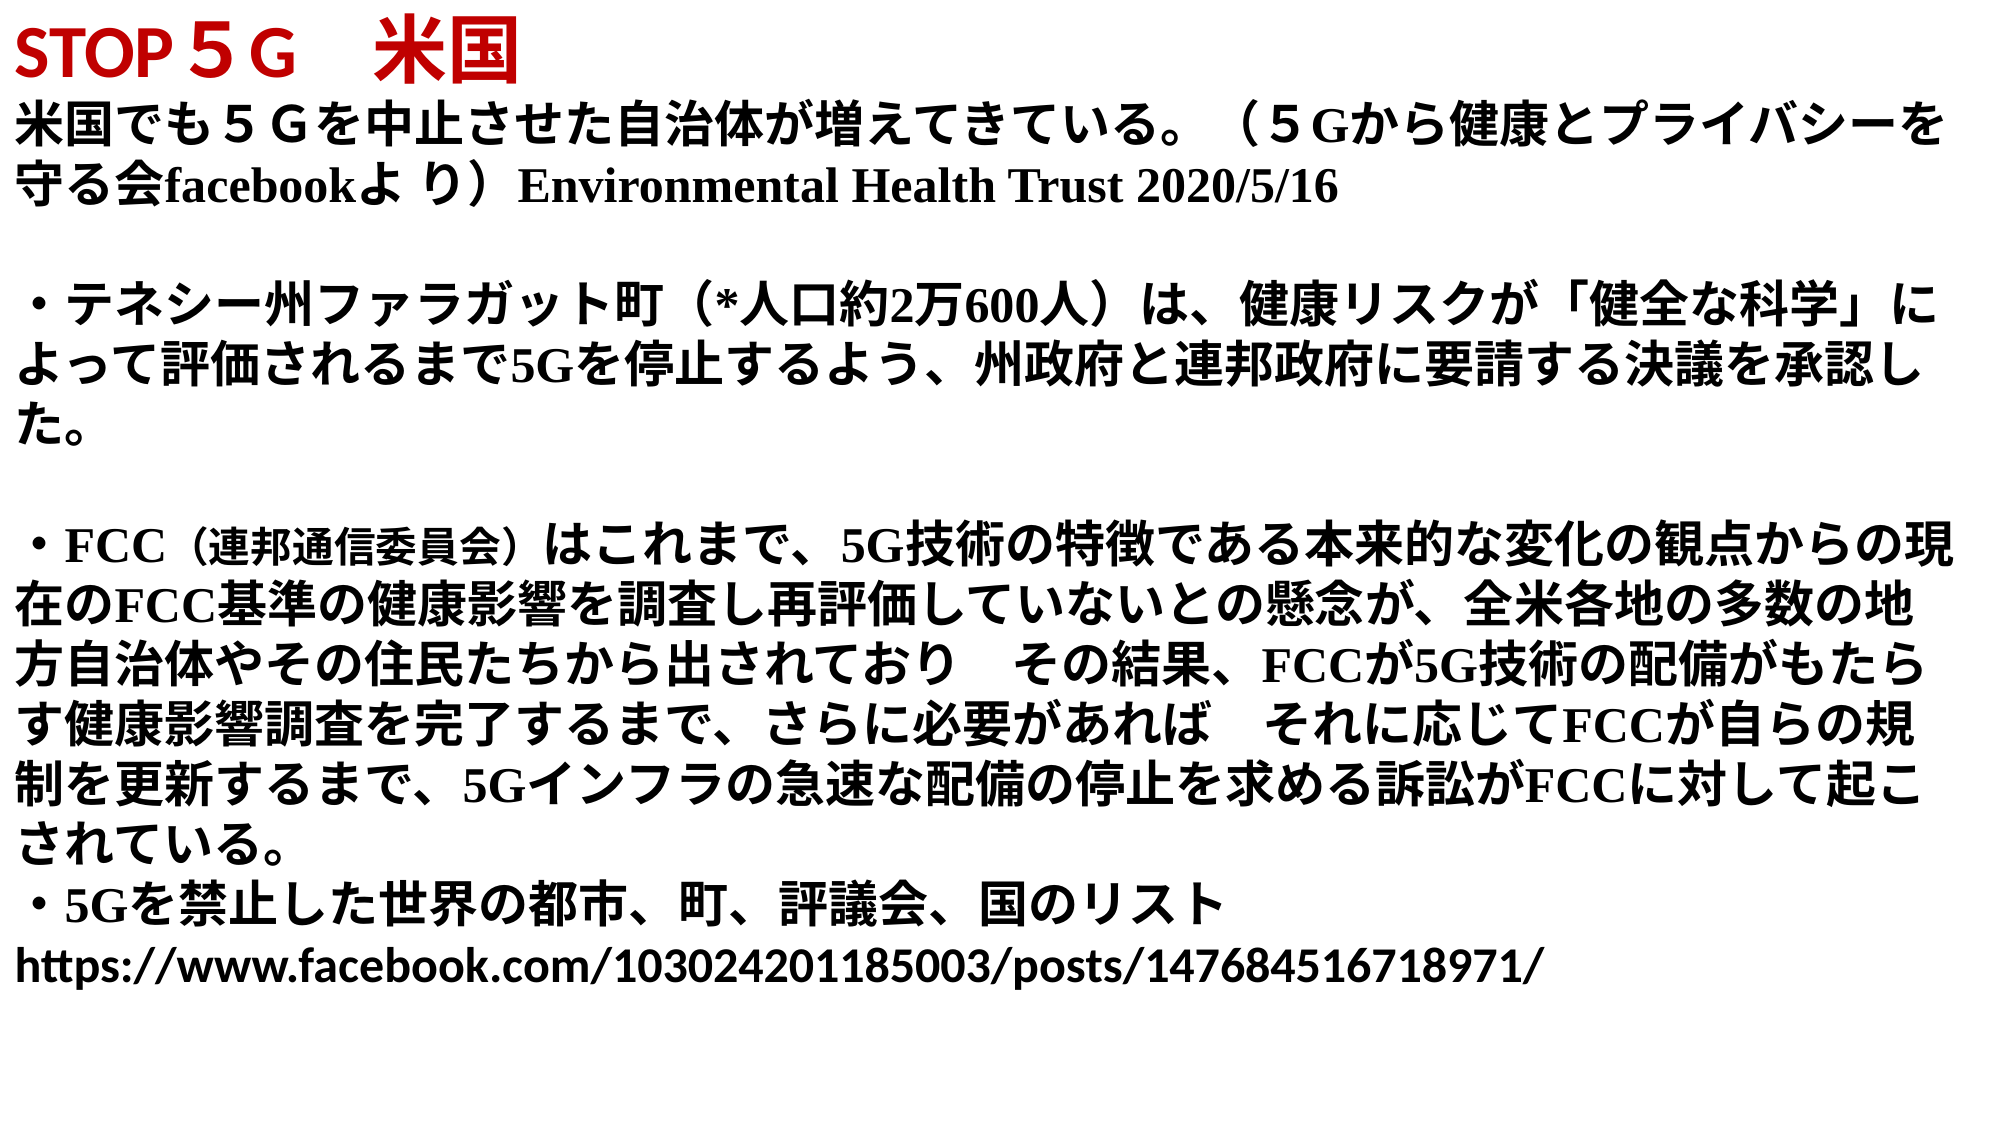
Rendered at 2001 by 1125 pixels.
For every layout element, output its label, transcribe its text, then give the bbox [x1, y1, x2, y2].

text_box STOP５G 米国 米国でも５Ｇを中止させた自治体が増えてきている。（５Gから健康とプライバシーを守る会facebookよ り）Environmental Health Trust 2020/5/16 ・テネシー州ファラガット町（*人口約2万600人）は、健康リスクが「健全な科学」によって評価されるまで5Gを停止するよう、州政府と連邦政府に要請する決議を承認した。 ・FCC（連邦通信委員会）はこれまで、5G技術の特徴である本来的な変化の観点からの現在のFCC基準の健康影響を調査し再評価していないとの懸念が、全米各地の多数の地方自治体やその住民たちから出されており その結果、FCCが5G技術の配備がもたらす健康影響調査を完了するまで、さらに必要があれば それに応じてFCCが自らの規制を更新するまで、5Gインフラの急速な配備の停止を求める訴訟がFCCに対して起こされている。 ・5Gを禁止した世界の都市、町、評議会、国のリスト https://www.facebook.com/103024201185003/posts/147684516718971/ [0, 0, 1976, 1010]
